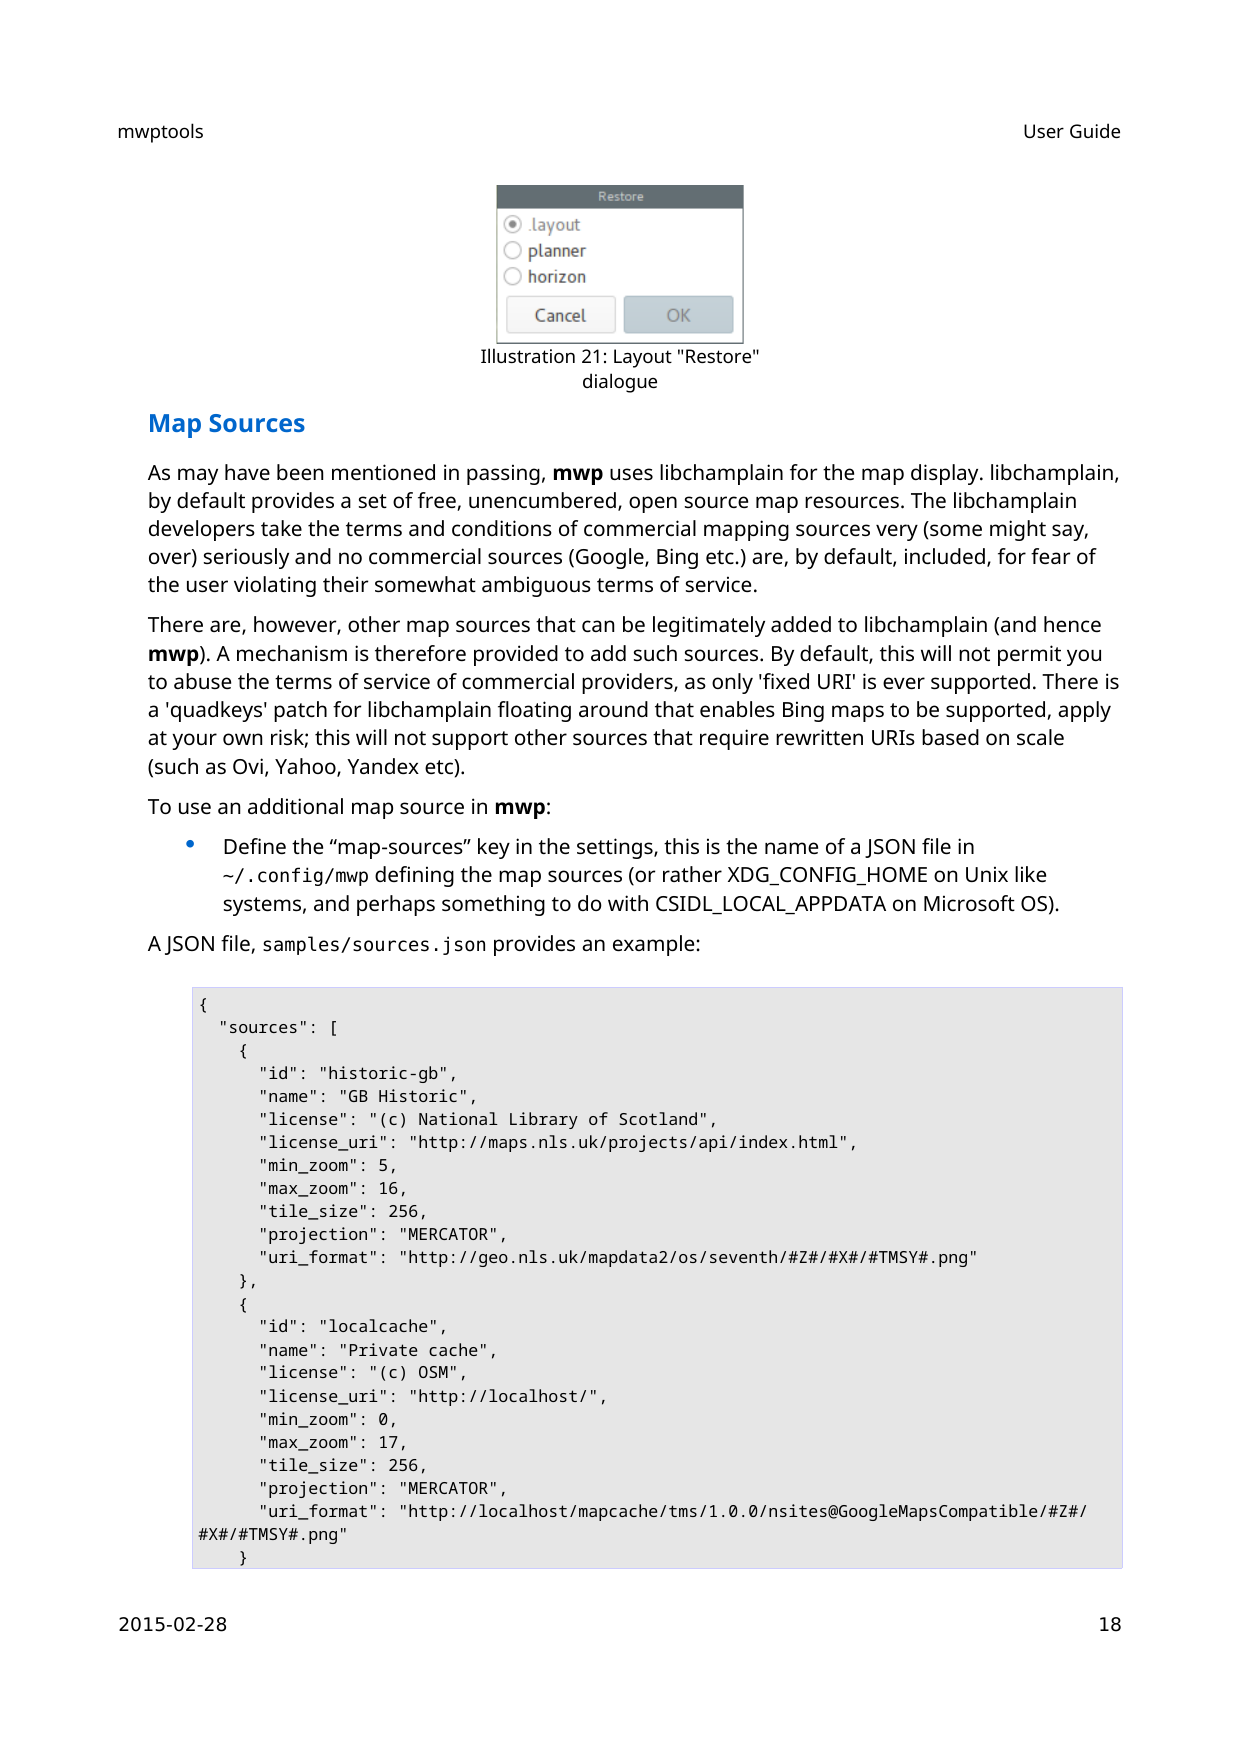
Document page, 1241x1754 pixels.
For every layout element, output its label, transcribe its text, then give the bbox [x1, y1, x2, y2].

picture [496, 185, 744, 344]
text { [193, 988, 1122, 1009]
text "license_uri": "http://localhost/", [193, 1378, 1122, 1401]
list Define the “map-sources” key in the settings, this is the name of a JSON file in ~/.config/mwp defining the map sources (or rather XDG_CONFIG_HOME on Unix like systems, and perhaps something to do with CSIDL_LOCAL_APPDATA on Microsoft OS). [185, 832, 1122, 917]
text { [193, 1033, 1122, 1056]
text "license": "(c) OSM", [193, 1355, 1122, 1378]
text "id": "localcache", [193, 1309, 1122, 1332]
subtitle Map Sources [148, 173, 1122, 440]
text "max_zoom": 17, [193, 1424, 1122, 1447]
text As may have been mentioned in passing, mwp uses libchamplain for the map display. libchamplain, by default provides a set of free, unencumbered, open source map resources. The libchamplain developers take the terms and conditions of commercial mapping sources very (some might say, over) seriously and no commercial sources (Google, Bing etc.) are, by default, included, for fear of the user violating their somewhat ambiguous terms of service. [148, 458, 1122, 599]
text "projection": "MERCATOR", [193, 1470, 1122, 1493]
text A JSON file, samples/sources.json provides an example: [148, 929, 1122, 957]
text "max_zoom": 16, [193, 1171, 1122, 1194]
text "min_zoom": 5, [193, 1148, 1122, 1171]
text "uri_format": "http://localhost/mapcache/tms/1.0.0/nsites@GoogleMapsCompatible/#Z#/#X#/#TMSY#.png" [193, 1493, 1122, 1539]
text "projection": "MERCATOR", [193, 1217, 1122, 1240]
text "sources": [ [193, 1009, 1122, 1033]
text "license": "(c) National Library of Scotland", [193, 1102, 1122, 1125]
text There are, however, other map sources that can be legitimately added to libchamplain (and hence mwp). A mechanism is therefore provided to add such sources. By default, this will not permit you to abuse the terms of service of commercial providers, as only 'fixed URI' is ever supported. There is a 'quadkeys' patch for libchamplain floating around that enables Bing maps to be supported, apply at your own risk; this will not support other sources that require rewritten URIs based on scale (such as Ovi, Yahoo, Yandex etc). [148, 611, 1122, 780]
text "min_zoom": 0, [193, 1401, 1122, 1424]
text "tile_size": 256, [193, 1194, 1122, 1217]
text { [193, 1286, 1122, 1309]
text } [193, 1539, 1122, 1568]
text "tile_size": 256, [193, 1447, 1122, 1470]
text "name": "Private cache", [193, 1332, 1122, 1355]
text To use an additional map source in mwp: [148, 792, 1122, 820]
text }, [193, 1263, 1122, 1286]
text "name": "GB Historic", [193, 1079, 1122, 1102]
text "license_uri": "http://maps.nls.uk/projects/api/index.html", [193, 1125, 1122, 1148]
text "id": "historic-gb", [193, 1056, 1122, 1079]
text Illustration 21: Layout "Restore" dialogue [470, 344, 770, 394]
text "uri_format": "http://geo.nls.uk/mapdata2/os/seventh/#Z#/#X#/#TMSY#.png" [193, 1240, 1122, 1263]
